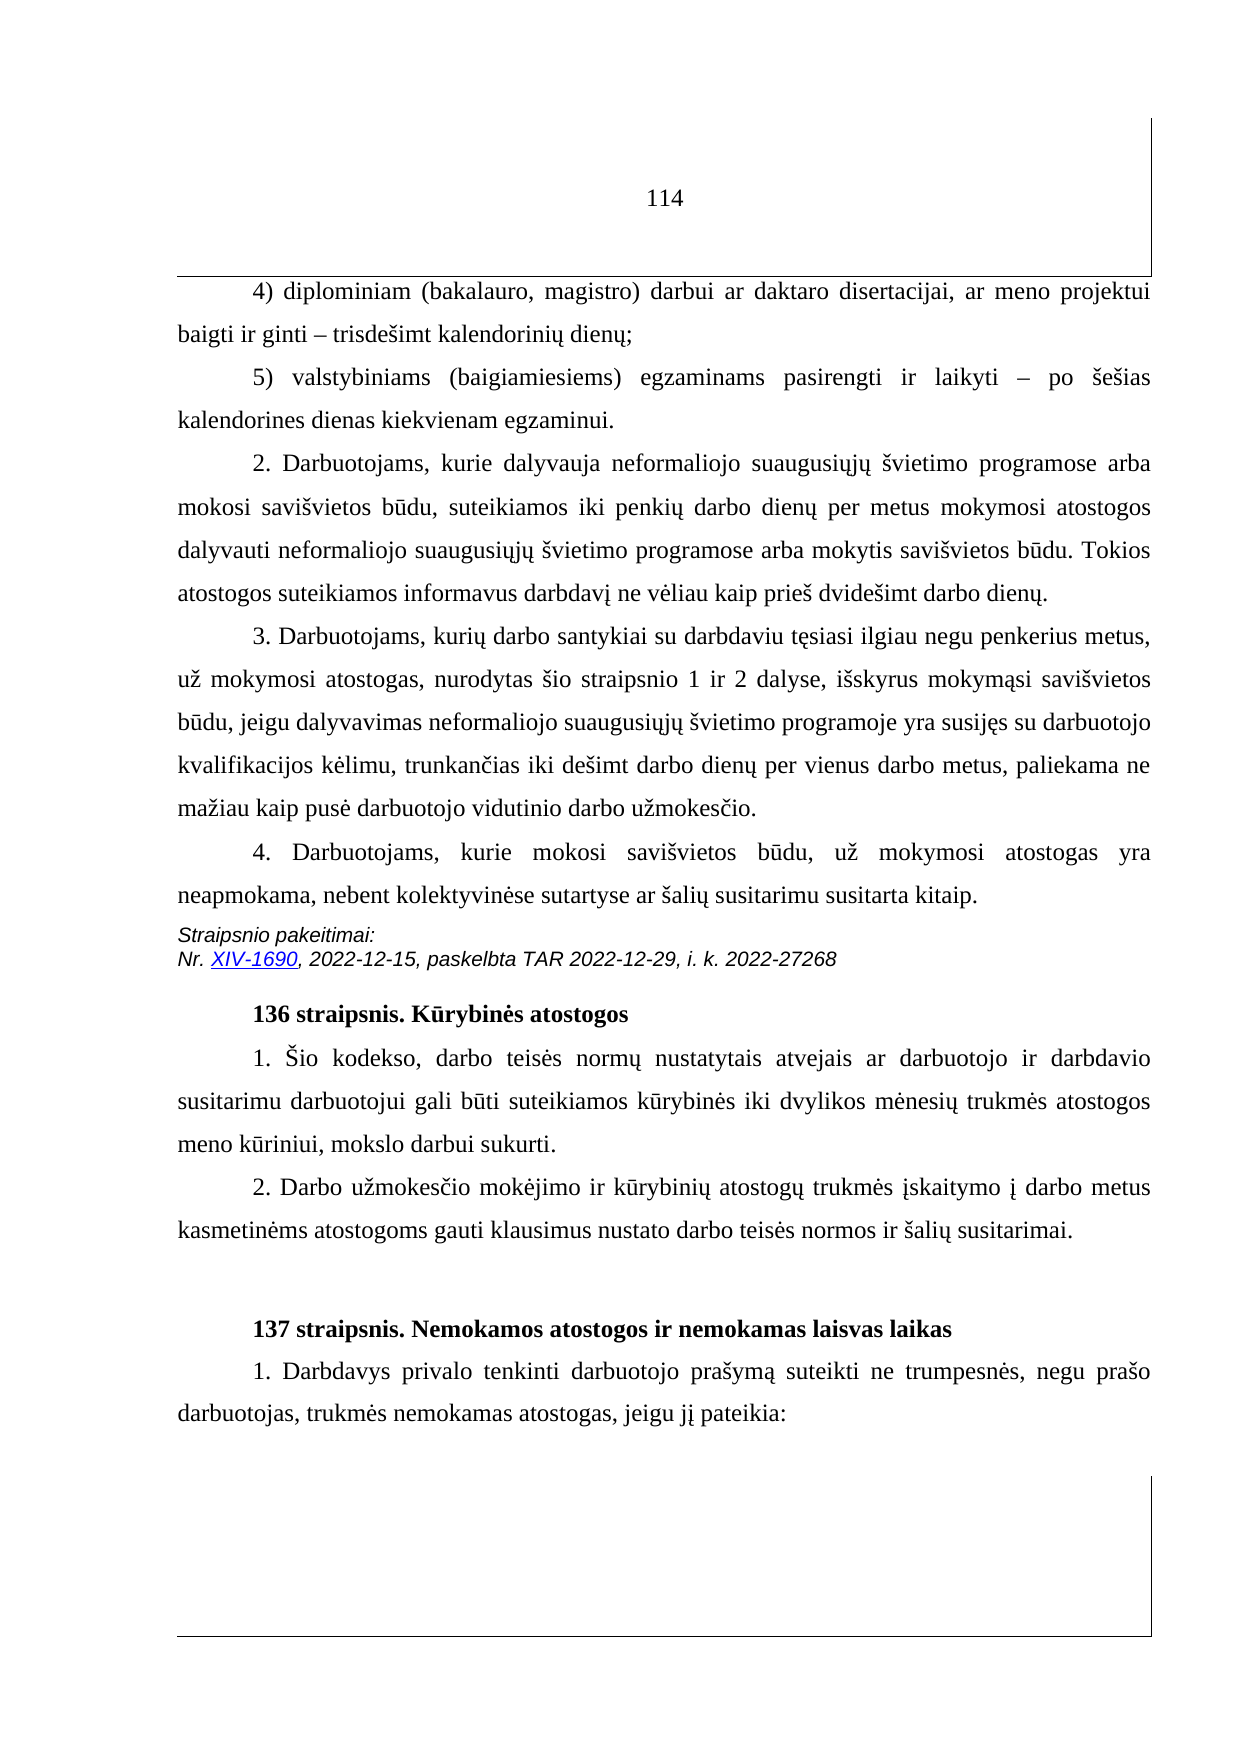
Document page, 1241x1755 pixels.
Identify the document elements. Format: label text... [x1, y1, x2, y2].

text 3. Darbuotojams, kurių darbo santykiai su darbdaviu tęsiasi ilgiau negu penkerius metus, už mokymosi atostogas, nurodytas šio straipsnio 1 ir 2 dalyse, išskyrus mokymąsi savišvietos būdu, jeigu dalyvavimas neformaliojo suaugusiųjų švietimo programoje yra susijęs su darbuotojo kvalifikacijos kėlimu, trunkančias iki dešimt darbo dienų per vienus darbo metus, paliekama ne mažiau kaip pusė darbuotojo vidutinio darbo užmokesčio. [177, 621, 1152, 822]
text 1. Šio kodekso, darbo teisės normų nustatytais atvejais ar darbuotojo ir darbdavio susitarimu darbuotojui gali būti suteikiamos kūrybinės iki dvylikos mėnesių trukmės atostogos meno kūriniui, mokslo darbui sukurti. [177, 1043, 1152, 1158]
text 4) diplominiam (bakalauro, magistro) darbui ar daktaro disertacijai, ar meno projektui baigti ir ginti – trisdešimt kalendorinių dienų; [177, 276, 1152, 348]
text 2. Darbuotojams, kurie dalyvauja neformaliojo suaugusiųjų švietimo programose arba mokosi savišvietos būdu, suteikiamos iki penkių darbo dienų per metus mokymosi atostogos dalyvauti neformaliojo suaugusiųjų švietimo programose arba mokytis savišvietos būdu. Tokios atostogos suteikiamos informavus darbdavį ne vėliau kaip prieš dvidešimt darbo dienų. [177, 448, 1152, 607]
text 2. Darbo užmokesčio mokėjimo ir kūrybinių atostogų trukmės įskaitymo į darbo metus kasmetinėms atostogoms gauti klausimus nustato darbo teisės normos ir šalių susitarimai. [177, 1172, 1152, 1244]
subtitle 136 straipsnis. Kūrybinės atostogos [177, 999, 1152, 1028]
text 4. Darbuotojams, kurie mokosi savišvietos būdu, už mokymosi atostogas yra neapmokama, nebent kolektyvinėse sutartyse ar šalių susitarimu susitarta kitaip. [177, 837, 1152, 908]
text 137 straipsnis. Nemokamos atostogos ir nemokamas laisvas laikas [177, 1301, 1152, 1343]
text Straipsnio pakeitimai: [177, 923, 1152, 947]
text Nr. XIV-1690, 2022-12-15, paskelbta TAR 2022-12-29, i. k. 2022-27268 [177, 947, 1152, 971]
text 1. Darbdavys privalo tenkinti darbuotojo prašymą suteikti ne trumpesnės, negu prašo darbuotojas, trukmės nemokamas atostogas, jeigu jį pateikia: [177, 1343, 1152, 1426]
text 5) valstybiniams (baigiamiesiems) egzaminams pasirengti ir laikyti – po šešias kalendorines dienas kiekvienam egzaminui. [177, 362, 1152, 434]
